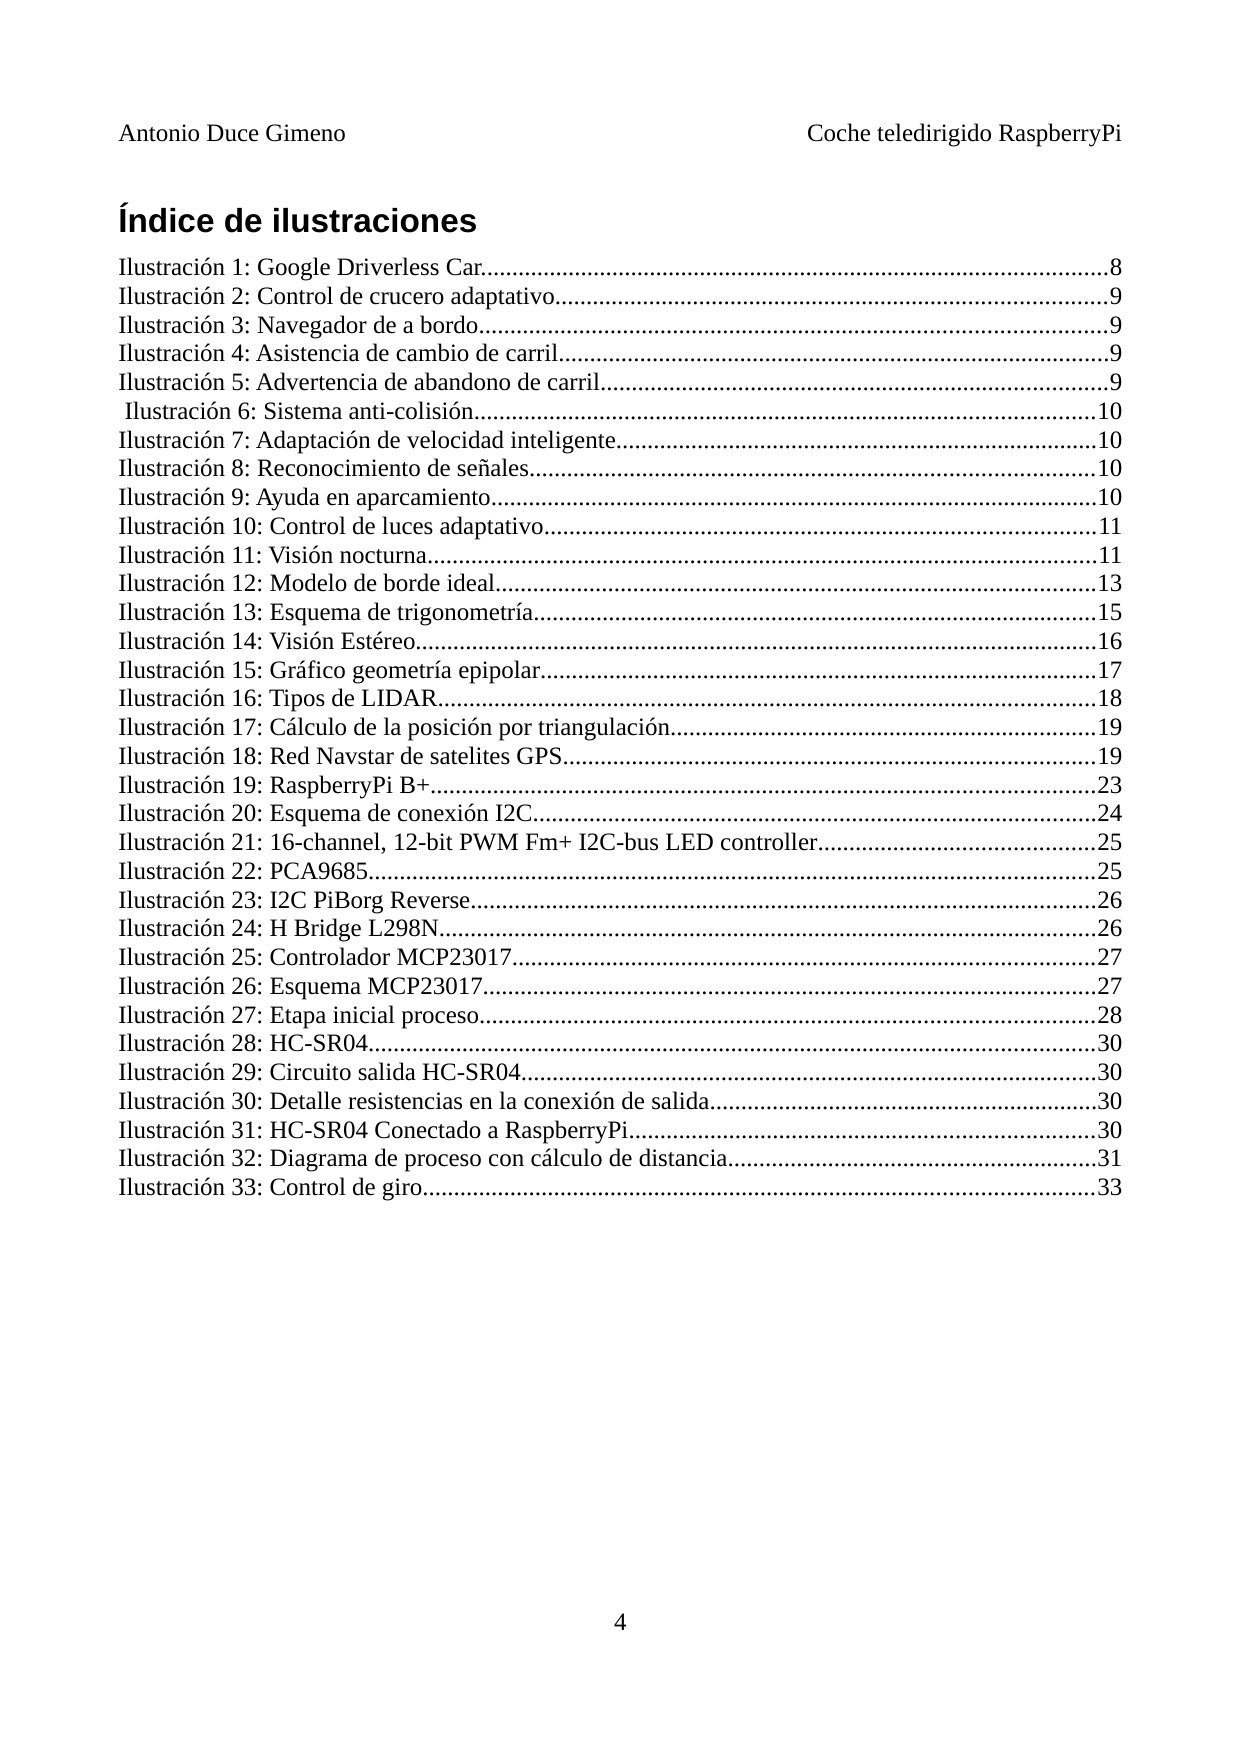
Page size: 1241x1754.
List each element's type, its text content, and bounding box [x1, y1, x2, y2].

text Ilustración 15: Gráfico geometría epipolar 17 [118, 655, 1122, 683]
text Ilustración 2: Control de crucero adaptativo 9 [118, 281, 1122, 310]
text Ilustración 4: Asistencia de cambio de carril 9 [118, 338, 1122, 367]
text Ilustración 11: Visión nocturna 11 [118, 540, 1122, 568]
text Ilustración 16: Tipos de LIDAR 18 [118, 683, 1122, 712]
text Ilustración 3: Navegador de a bordo 9 [118, 310, 1122, 338]
text Ilustración 6: Sistema anti-colisión 10 [118, 396, 1122, 425]
text Ilustración 22: PCA9685 25 [118, 856, 1122, 885]
text Ilustración 19: RaspberryPi B+ 23 [118, 770, 1122, 798]
text Ilustración 9: Ayuda en aparcamiento 10 [118, 482, 1122, 511]
text Ilustración 21: 16-channel, 12-bit PWM Fm+ I2C-bus LED controller 25 [118, 827, 1122, 856]
text Ilustración 27: Etapa inicial proceso 28 [118, 1000, 1122, 1028]
text Ilustración 5: Advertencia de abandono de carril 9 [118, 367, 1122, 396]
text Ilustración 14: Visión Estéreo 16 [118, 626, 1122, 655]
text Ilustración 25: Controlador MCP23017 27 [118, 942, 1122, 971]
text Ilustración 10: Control de luces adaptativo 11 [118, 511, 1122, 540]
text Ilustración 23: I2C PiBorg Reverse 26 [118, 885, 1122, 913]
text Ilustración 18: Red Navstar de satelites GPS 19 [118, 741, 1122, 770]
text Ilustración 8: Reconocimiento de señales 10 [118, 453, 1122, 482]
text Ilustración 33: Control de giro 33 [118, 1172, 1122, 1201]
text Ilustración 29: Circuito salida HC-SR04 30 [118, 1057, 1122, 1086]
text Ilustración 32: Diagrama de proceso con cálculo de distancia 31 [118, 1143, 1122, 1172]
text Ilustración 28: HC-SR04 30 [118, 1028, 1122, 1057]
text Ilustración 12: Modelo de borde ideal 13 [118, 568, 1122, 597]
text Ilustración 24: H Bridge L298N 26 [118, 913, 1122, 942]
text Ilustración 1: Google Driverless Car. 8 [118, 252, 1122, 281]
text Ilustración 31: HC-SR04 Conectado a RaspberryPi 30 [118, 1115, 1122, 1143]
text Ilustración 20: Esquema de conexión I2C 24 [118, 798, 1122, 827]
text Ilustración 7: Adaptación de velocidad inteligente 10 [118, 425, 1122, 453]
text Ilustración 26: Esquema MCP23017 27 [118, 971, 1122, 1000]
text Ilustración 17: Cálculo de la posición por triangulación 19 [118, 712, 1122, 741]
text Ilustración 13: Esquema de trigonometría 15 [118, 597, 1122, 626]
text Ilustración 30: Detalle resistencias en la conexión de salida 30 [118, 1086, 1122, 1115]
subtitle Índice de ilustraciones [118, 201, 1122, 240]
